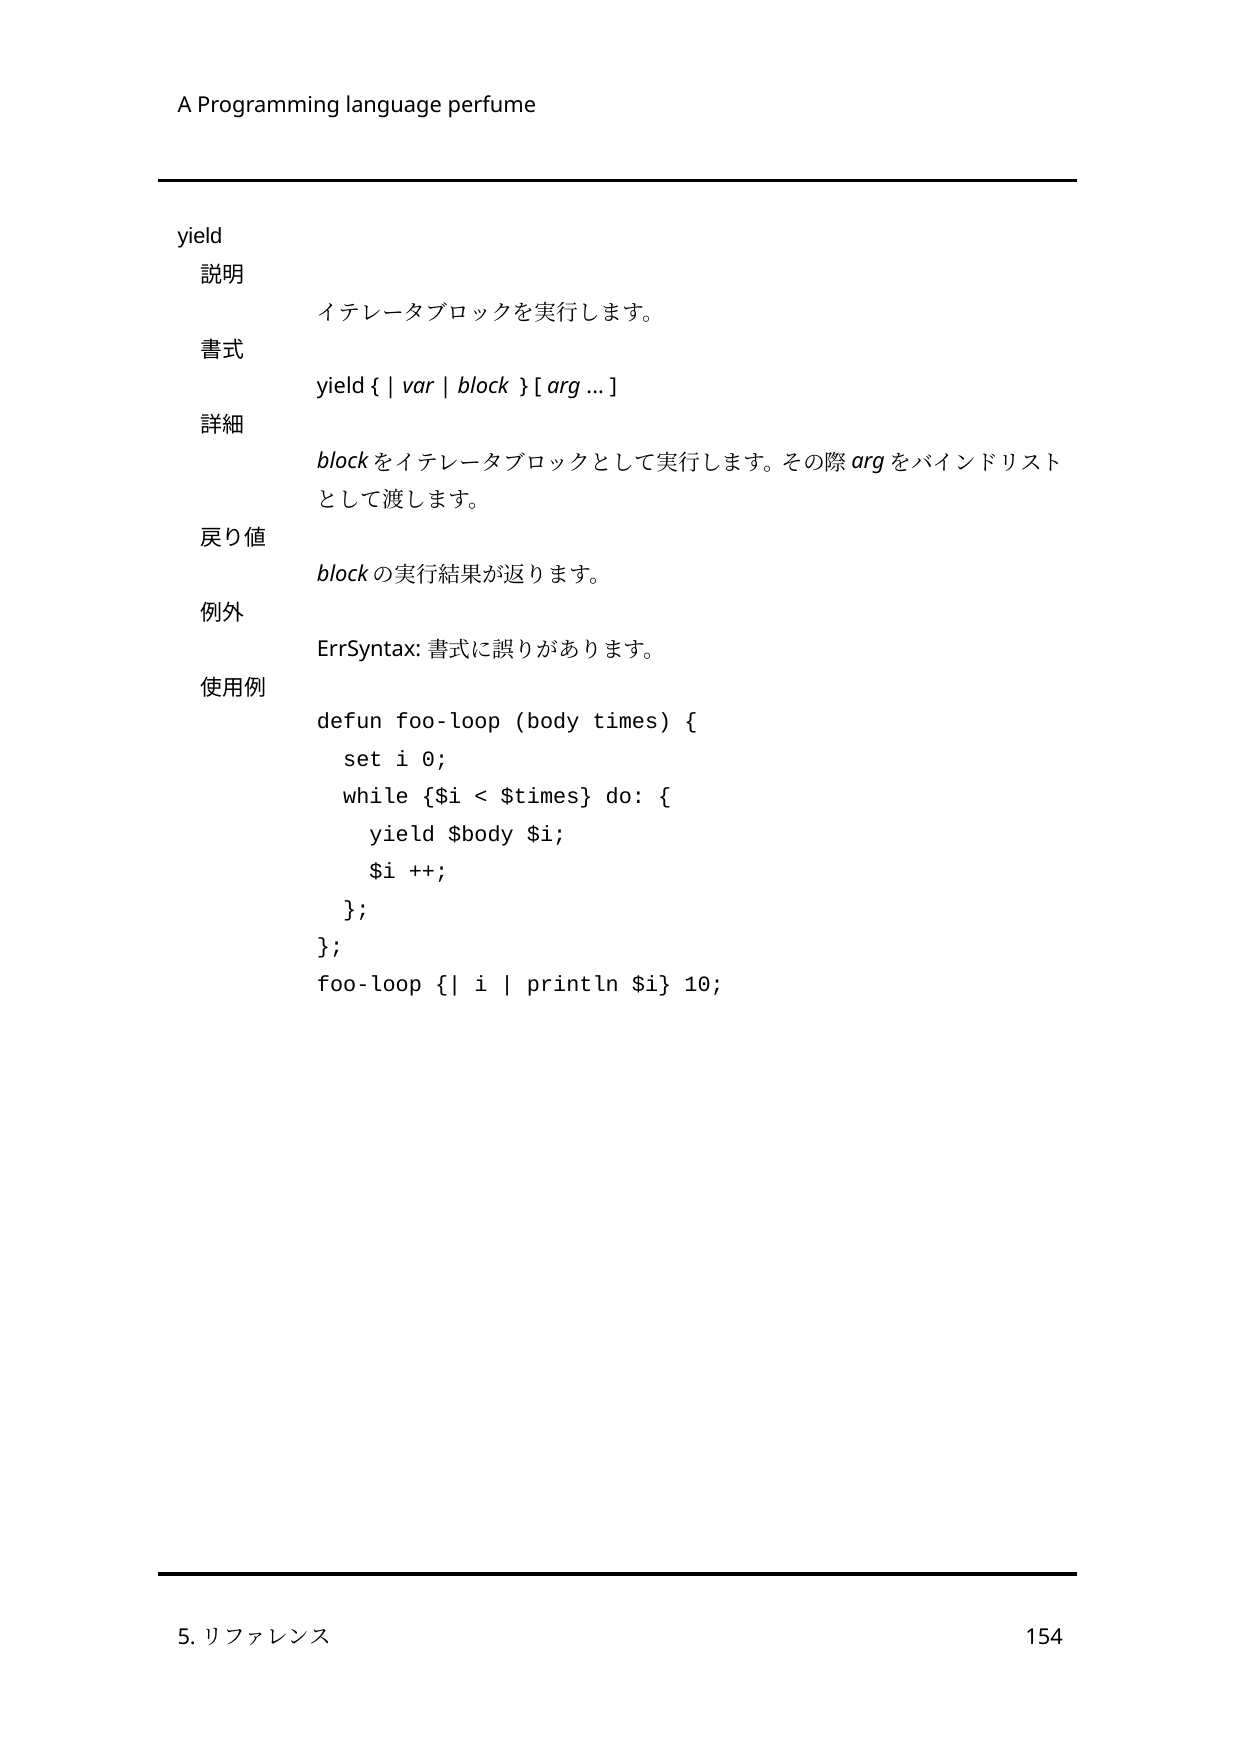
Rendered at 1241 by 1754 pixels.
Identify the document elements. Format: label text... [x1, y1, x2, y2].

table_cell ErrSyntax: 書式に誤りがあります。 [317, 592, 1063, 667]
table_header 説明 [200, 254, 317, 329]
table_cell yield { | var | block } [ arg ... ] [317, 329, 1063, 404]
table_cell 例外 [200, 592, 317, 667]
table_cell blockをイテレータブロックとして実行します。その際argをバインドリストとして渡します。 [317, 404, 1063, 517]
subtitle yield [177, 217, 1063, 254]
table_cell 書式 [200, 329, 317, 404]
table_cell 使用例 [200, 667, 317, 1004]
table_cell blockの実行結果が返ります。 [317, 517, 1063, 592]
table_cell 戻り値 [200, 517, 317, 592]
table_cell defun foo-loop (body times) { set i 0; while {$i < $times} do: { yield $body $i; $i ++; }; }; foo-loop {| i | println $i} 10; [317, 667, 1063, 1004]
table_cell 詳細 [200, 404, 317, 517]
table_header イテレータブロックを実行します。 [317, 254, 1063, 329]
